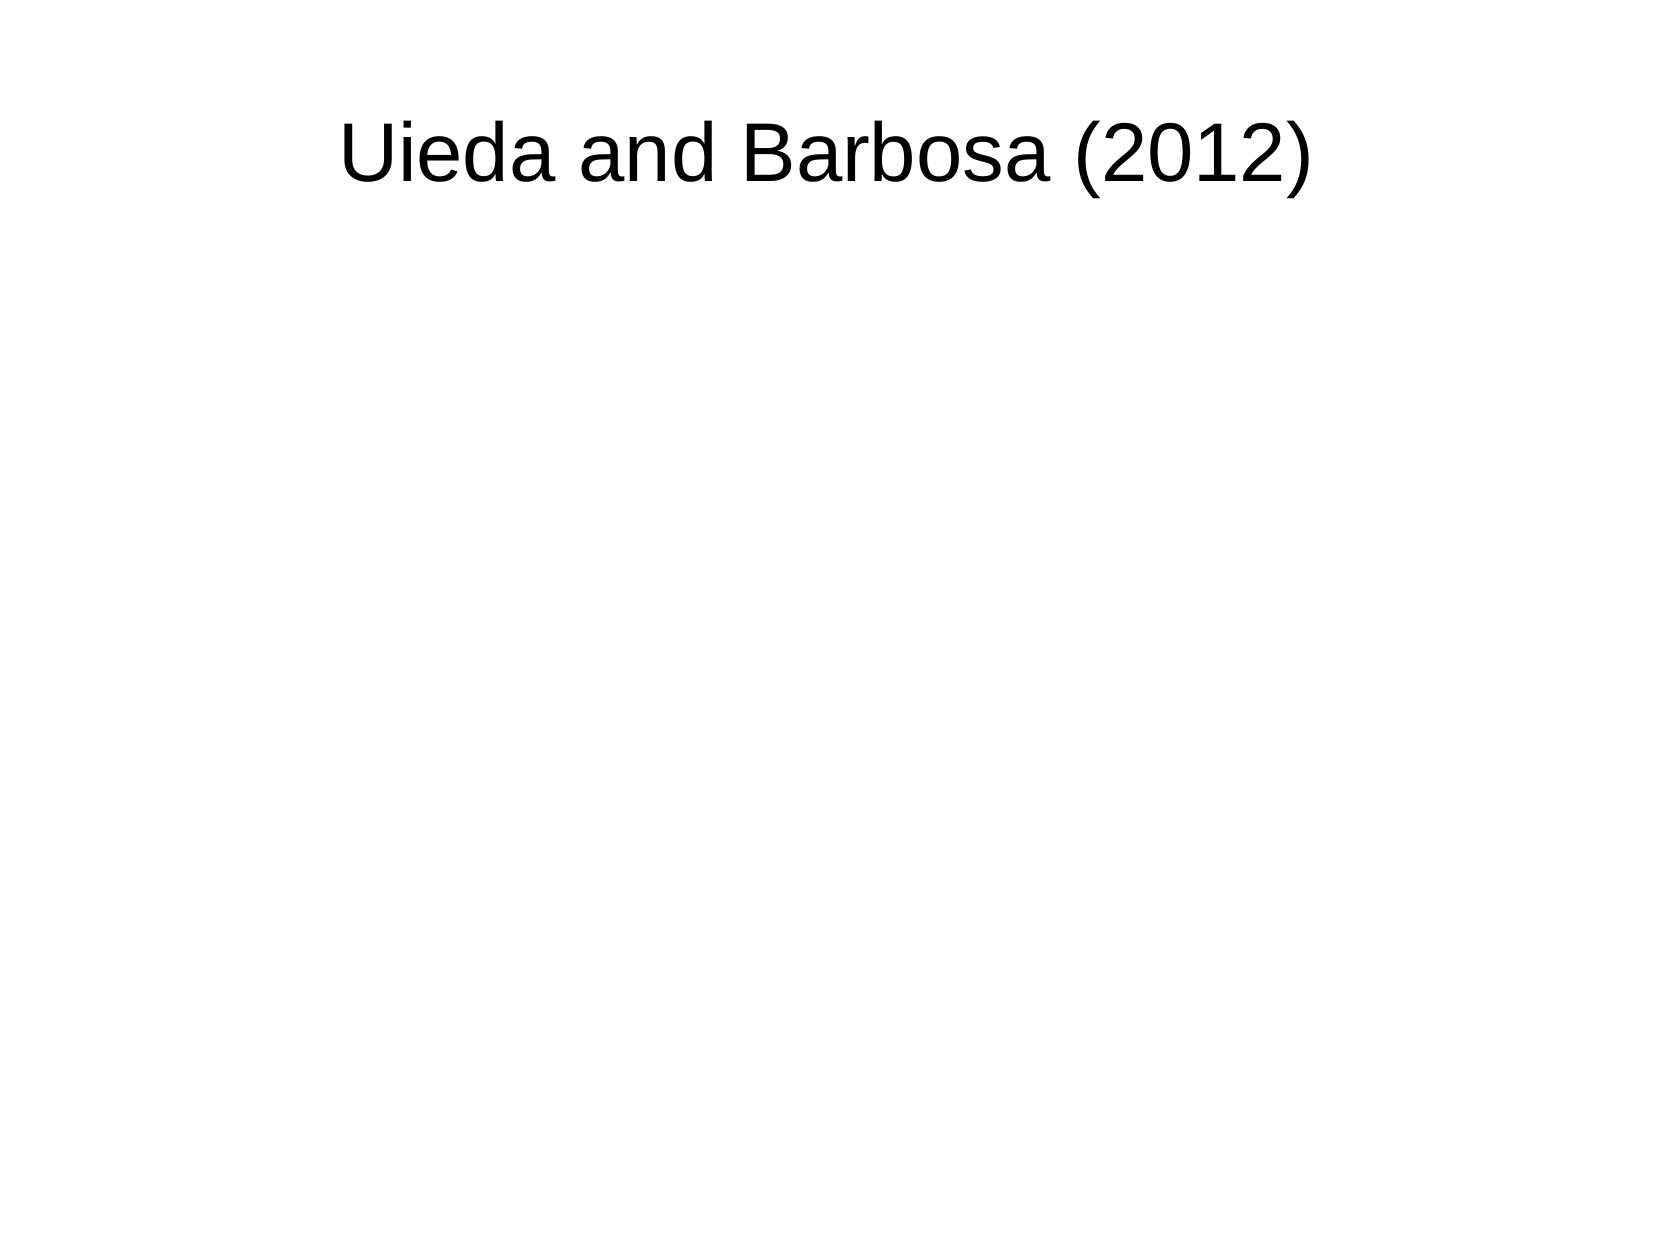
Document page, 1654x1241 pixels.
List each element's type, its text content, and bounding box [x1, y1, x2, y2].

title Uieda and Barbosa (2012) [82, 49, 1571, 257]
